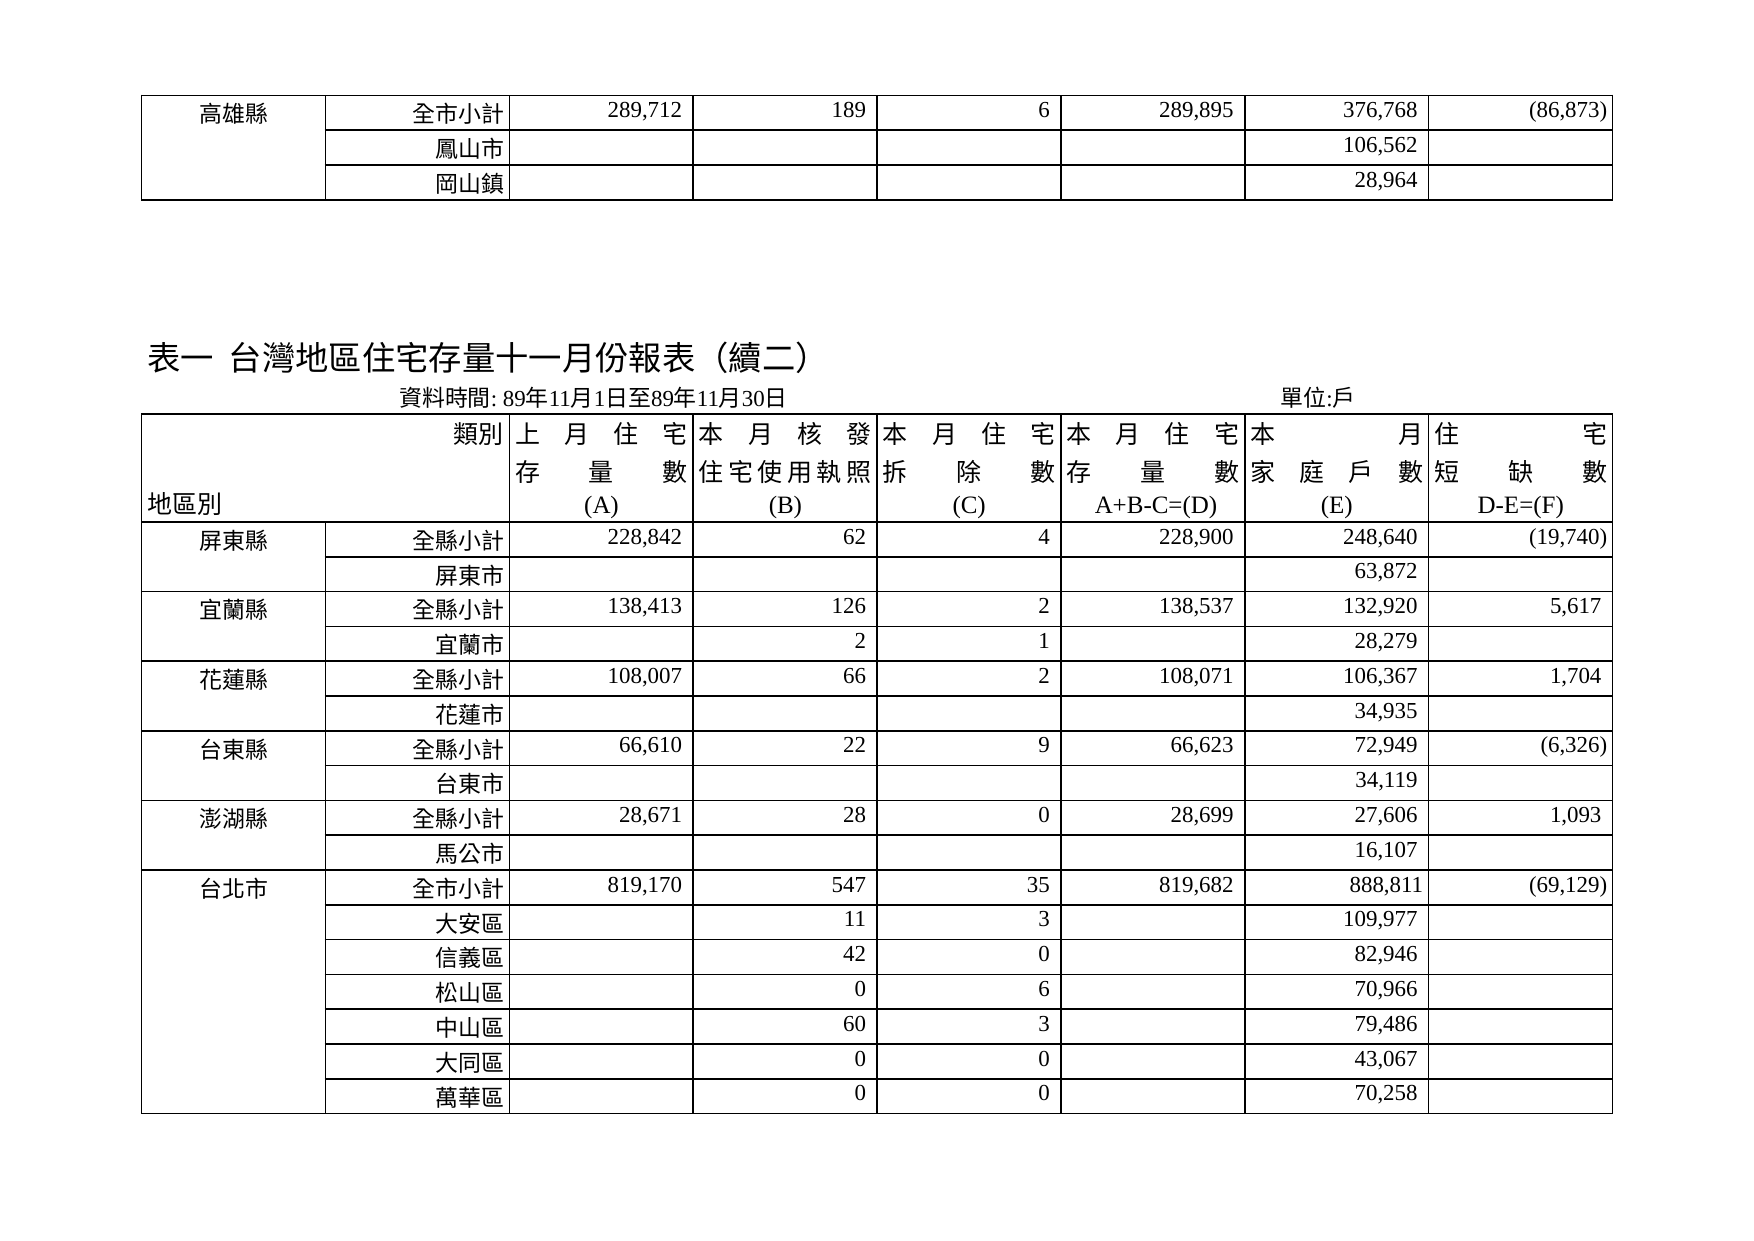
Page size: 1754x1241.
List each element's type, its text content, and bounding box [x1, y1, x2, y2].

table_cell [1062, 975, 1244, 1008]
table_cell (A) [510, 489, 692, 521]
table_cell 台東市 [326, 766, 509, 799]
table_cell 189 [694, 96, 876, 129]
table_cell [1245, 232, 1428, 265]
table_cell [1429, 836, 1612, 869]
table_cell [1429, 298, 1613, 332]
table_cell 4 [878, 523, 1060, 556]
table_cell [1429, 906, 1612, 939]
table_cell 本月核發 [694, 415, 876, 451]
table_cell [510, 1010, 692, 1043]
table_cell 家庭戶數 [1246, 451, 1428, 489]
table_cell 短缺數 [1429, 451, 1612, 489]
table_cell 大安區 [326, 906, 509, 939]
table_cell [325, 265, 509, 298]
table_cell [694, 558, 876, 591]
table_cell 6 [878, 96, 1060, 129]
table_cell [510, 697, 692, 730]
table_cell 0 [878, 1045, 1060, 1078]
table_cell [509, 201, 693, 232]
table_cell 109,977 [1246, 906, 1428, 939]
table_cell (C) [878, 489, 1060, 521]
table_cell 岡山鎮 [326, 166, 509, 199]
table_cell [142, 298, 325, 332]
table_cell 澎湖縣 [142, 801, 325, 869]
table_cell [693, 298, 877, 332]
table_cell [877, 298, 1061, 332]
table_cell 819,170 [510, 871, 692, 904]
table_cell 5,617 [1429, 592, 1612, 626]
table_cell [1245, 265, 1428, 298]
table_cell 9 [878, 732, 1060, 765]
table_cell [1062, 766, 1244, 799]
table_cell [877, 232, 1061, 265]
table_cell [1429, 131, 1612, 164]
table_cell (6,326) [1429, 732, 1612, 765]
table_cell [1061, 232, 1245, 265]
table_cell [693, 265, 877, 298]
table_cell 宜蘭縣 [142, 592, 325, 660]
table_cell 60 [694, 1010, 876, 1043]
table_cell [878, 836, 1060, 869]
table_cell [510, 1045, 692, 1078]
table_cell [1429, 766, 1612, 799]
table_cell [325, 201, 509, 232]
table_cell 全縣小計 [326, 592, 509, 626]
table_cell [1061, 265, 1245, 298]
table_cell 2 [878, 592, 1060, 626]
table_cell 台北市 [142, 871, 325, 1113]
table_cell A+B-C=(D) [1062, 489, 1244, 521]
table_cell 1 [878, 627, 1060, 660]
table_cell 台東縣 [142, 732, 325, 799]
table_cell [325, 232, 509, 265]
table_cell 35 [878, 871, 1060, 904]
table_cell 289,712 [510, 96, 692, 129]
table_cell 0 [694, 975, 876, 1008]
table_cell 本月住宅 [878, 415, 1060, 451]
table_cell 22 [694, 732, 876, 765]
table_cell 79,486 [1246, 1010, 1428, 1043]
table_cell 0 [878, 1080, 1060, 1113]
table_cell [693, 201, 877, 232]
table_cell 全縣小計 [326, 662, 509, 695]
table_cell [878, 131, 1060, 164]
table_cell [1062, 131, 1244, 164]
table_cell 819,682 [1062, 871, 1244, 904]
table_cell (86,873) [1429, 96, 1612, 129]
table_cell 138,413 [510, 592, 692, 626]
table_cell 松山區 [326, 975, 509, 1008]
table_cell [1429, 1010, 1612, 1043]
table_cell 888,811 [1246, 871, 1428, 904]
table_cell 108,071 [1062, 662, 1244, 695]
table_cell 馬公市 [326, 836, 509, 869]
table_cell (E) [1246, 489, 1428, 521]
table_cell 屏東縣 [142, 523, 325, 591]
table_cell [693, 232, 877, 265]
table_cell 70,966 [1246, 975, 1428, 1008]
table_cell [1429, 1045, 1612, 1078]
table_cell 存量數 [510, 451, 692, 489]
table_cell 0 [694, 1080, 876, 1113]
table_cell 0 [878, 940, 1060, 973]
table_cell 全市小計 [326, 871, 509, 904]
table_cell 1,704 [1429, 662, 1612, 695]
table_cell [694, 836, 876, 869]
table_cell [1429, 558, 1612, 591]
table_cell 萬華區 [326, 1080, 509, 1113]
table_cell 28,699 [1062, 801, 1244, 834]
table_cell 本月 [1246, 415, 1428, 451]
table_cell 82,946 [1246, 940, 1428, 973]
table_cell [510, 558, 692, 591]
table_cell [1429, 166, 1612, 199]
table_cell 1,093 [1429, 801, 1612, 834]
table_cell 228,900 [1062, 523, 1244, 556]
table_cell 34,119 [1246, 766, 1428, 799]
table_cell (69,129) [1429, 871, 1612, 904]
table_cell [1062, 697, 1244, 730]
table_cell [1062, 166, 1244, 199]
table_cell [1061, 298, 1245, 332]
table_cell [1062, 1045, 1244, 1078]
table_cell 62 [694, 523, 876, 556]
table_cell 0 [694, 1045, 876, 1078]
table_cell [1062, 1010, 1244, 1043]
table_cell 存量數 [1062, 451, 1244, 489]
table_cell [509, 232, 693, 265]
table_cell [1245, 201, 1428, 232]
table_cell 43,067 [1246, 1045, 1428, 1078]
table_cell [1429, 627, 1612, 660]
table_cell 28,964 [1246, 166, 1428, 199]
table_cell 2 [694, 627, 876, 660]
table_cell 拆除數 [878, 451, 1060, 489]
table_cell 全縣小計 [326, 732, 509, 765]
table_cell [142, 232, 325, 265]
table_cell [1429, 201, 1613, 232]
table_cell [878, 558, 1060, 591]
table_cell 大同區 [326, 1045, 509, 1078]
table_cell 132,920 [1246, 592, 1428, 626]
table_cell 72,949 [1246, 732, 1428, 765]
table_cell 70,258 [1246, 1080, 1428, 1113]
table_cell 屏東市 [326, 558, 509, 591]
table_cell [1429, 232, 1613, 265]
table_cell [510, 1080, 692, 1113]
table_cell 全縣小計 [326, 801, 509, 834]
table_cell [1429, 697, 1612, 730]
table_cell [1062, 836, 1244, 869]
table_cell 資料時間: 89年11月1日至89年11月30日 單位:戶 [142, 380, 1613, 413]
table_cell 63,872 [1246, 558, 1428, 591]
table_cell D-E=(F) [1429, 489, 1612, 521]
table_cell 66,610 [510, 732, 692, 765]
table_cell 0 [878, 801, 1060, 834]
table_cell [509, 265, 693, 298]
table_cell [694, 166, 876, 199]
table_cell 全市小計 [326, 96, 509, 129]
table_cell 宜蘭市 [326, 627, 509, 660]
table_cell [1429, 265, 1613, 298]
table_cell [877, 265, 1061, 298]
table_cell 3 [878, 906, 1060, 939]
table_cell 2 [878, 662, 1060, 695]
table_cell 138,537 [1062, 592, 1244, 626]
table_cell [510, 906, 692, 939]
table_cell [1062, 906, 1244, 939]
table_cell [878, 166, 1060, 199]
table_cell [510, 836, 692, 869]
table_cell (19,740) [1429, 523, 1612, 556]
table_cell [1062, 558, 1244, 591]
table_cell 類別 地區別 [142, 415, 509, 521]
table_cell [1429, 940, 1612, 973]
table_cell 全縣小計 [326, 523, 509, 556]
table_cell [1062, 1080, 1244, 1113]
table_cell 108,007 [510, 662, 692, 695]
table_cell [1429, 975, 1612, 1008]
table_cell 住宅 [1429, 415, 1612, 451]
table_cell 106,562 [1246, 131, 1428, 164]
table_cell [510, 940, 692, 973]
table_cell 66 [694, 662, 876, 695]
table_cell [1245, 298, 1428, 332]
table_cell 3 [878, 1010, 1060, 1043]
table_cell [1062, 627, 1244, 660]
table_cell 66,623 [1062, 732, 1244, 765]
table_cell 376,768 [1246, 96, 1428, 129]
table_cell [142, 201, 325, 232]
table_cell 11 [694, 906, 876, 939]
table_cell 中山區 [326, 1010, 509, 1043]
table_cell [510, 131, 692, 164]
table_cell 高雄縣 [142, 96, 325, 199]
table_cell 126 [694, 592, 876, 626]
table_cell 42 [694, 940, 876, 973]
table_cell 27,606 [1246, 801, 1428, 834]
table_cell [694, 697, 876, 730]
table_cell 花蓮縣 [142, 662, 325, 730]
table_cell 228,842 [510, 523, 692, 556]
table_cell [509, 298, 693, 332]
table_cell 28 [694, 801, 876, 834]
table_cell 28,279 [1246, 627, 1428, 660]
table_cell (B) [694, 489, 876, 521]
table_cell [1429, 1080, 1612, 1113]
table_cell 花蓮市 [326, 697, 509, 730]
table_cell [142, 265, 325, 298]
table_cell [1061, 201, 1245, 232]
table_cell 34,935 [1246, 697, 1428, 730]
table_cell 表一 台灣地區住宅存量十一月份報表（續二） [142, 332, 1613, 380]
table_cell 16,107 [1246, 836, 1428, 869]
table_cell 547 [694, 871, 876, 904]
table_cell [325, 298, 509, 332]
table_cell 289,895 [1062, 96, 1244, 129]
table_cell 28,671 [510, 801, 692, 834]
table_cell [510, 166, 692, 199]
table_cell 106,367 [1246, 662, 1428, 695]
table_cell [878, 697, 1060, 730]
table_cell [878, 766, 1060, 799]
table_cell 6 [878, 975, 1060, 1008]
table_cell [510, 627, 692, 660]
table_cell 本月住宅 [1062, 415, 1244, 451]
table_cell [877, 201, 1061, 232]
table_cell [510, 766, 692, 799]
table_cell 上月住宅 [510, 415, 692, 451]
table_cell 住宅使用執照 [694, 451, 876, 489]
table_cell 信義區 [326, 940, 509, 973]
table_cell [694, 131, 876, 164]
table_cell 鳳山市 [326, 131, 509, 164]
table_cell [1062, 940, 1244, 973]
table_cell 248,640 [1246, 523, 1428, 556]
table_cell [510, 975, 692, 1008]
table_cell [694, 766, 876, 799]
